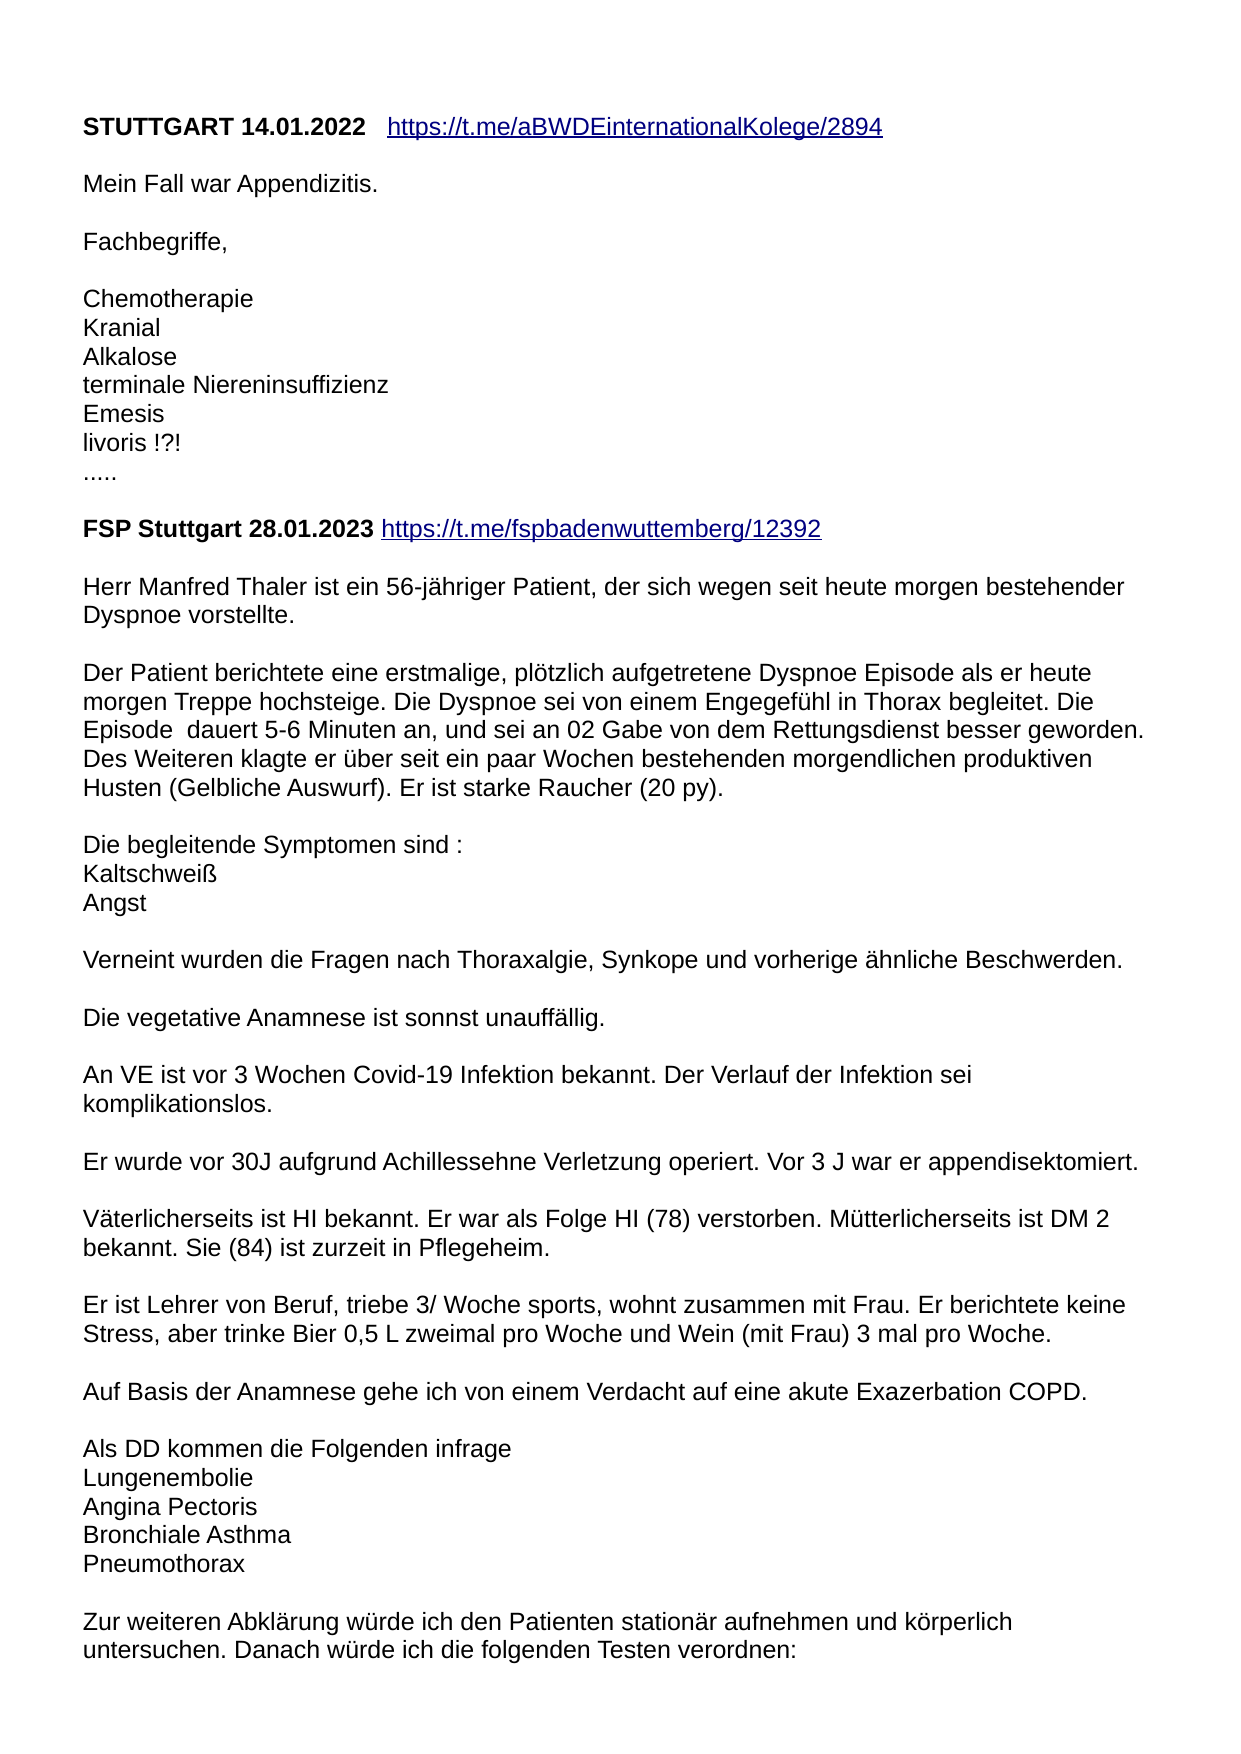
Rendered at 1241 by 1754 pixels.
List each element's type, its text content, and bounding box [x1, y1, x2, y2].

text Die begleitende Symptomen sind : [83, 830, 1157, 859]
text Die vegetative Anamnese ist sonnst unauffällig. [83, 1003, 1157, 1031]
text Pneumothorax [83, 1549, 1157, 1578]
text Er wurde vor 30J aufgrund Achillessehne Verletzung operiert. Vor 3 J war er appendisektomiert. [83, 1146, 1157, 1175]
text terminale Niereninsuffizienz [83, 370, 1157, 399]
text Zur weiteren Abklärung würde ich den Patienten stationär aufnehmen und körperlich untersuchen. Danach würde ich die folgenden Testen verordnen: [83, 1606, 1157, 1664]
text ..... [83, 456, 1157, 485]
text Auf Basis der Anamnese gehe ich von einem Verdacht auf eine akute Exazerbation COPD. [83, 1376, 1157, 1405]
text Kranial [83, 313, 1157, 341]
text livoris !?! [83, 428, 1157, 456]
text Angina Pectoris [83, 1491, 1157, 1520]
text Väterlicherseits ist HI bekannt. Er war als Folge HI (78) verstorben. Mütterlicherseits ist DM 2 bekannt. Sie (84) ist zurzeit in Pflegeheim. [83, 1204, 1157, 1261]
text Bronchiale Asthma [83, 1520, 1157, 1549]
text Verneint wurden die Fragen nach Thoraxalgie, Synkope und vorherige ähnliche Beschwerden. [83, 945, 1157, 974]
text Fachbegriffe, [83, 226, 1157, 255]
text Kaltschweiß [83, 859, 1157, 888]
text Emesis [83, 399, 1157, 428]
text Als DD kommen die Folgenden infrage [83, 1434, 1157, 1463]
text Chemotherapie [83, 284, 1157, 313]
text An VE ist vor 3 Wochen Covid-19 Infektion bekannt. Der Verlauf der Infektion sei komplikationslos. [83, 1060, 1157, 1118]
text Lungenembolie [83, 1463, 1157, 1491]
text FSP Stuttgart 28.01.2023 https://t.me/fspbadenwuttemberg/12392 [83, 514, 1157, 543]
text Herr Manfred Thaler ist ein 56-jähriger Patient, der sich wegen seit heute morgen bestehender Dyspnoe vorstellte. [83, 571, 1157, 629]
text STUTTGART 14.01.2022 https://t.me/aBWDEinternationalKolege/2894 [83, 111, 1157, 140]
text Alkalose [83, 341, 1157, 370]
text Der Patient berichtete eine erstmalige, plötzlich aufgetretene Dyspnoe Episode als er heute morgen Treppe hochsteige. Die Dyspnoe sei von einem Engegefühl in Thorax begleitet. Die Episode dauert 5-6 Minuten an, und sei an 02 Gabe von dem Rettungsdienst besser geworden. Des Weiteren klagte er über seit ein paar Wochen bestehenden morgendlichen produktiven Husten (Gelbliche Auswurf). Er ist starke Raucher (20 py). [83, 658, 1157, 801]
text Er ist Lehrer von Beruf, triebe 3/ Woche sports, wohnt zusammen mit Frau. Er berichtete keine Stress, aber trinke Bier 0,5 L zweimal pro Woche und Wein (mit Frau) 3 mal pro Woche. [83, 1290, 1157, 1348]
text Angst [83, 888, 1157, 916]
text Mein Fall war Appendizitis. [83, 169, 1157, 198]
